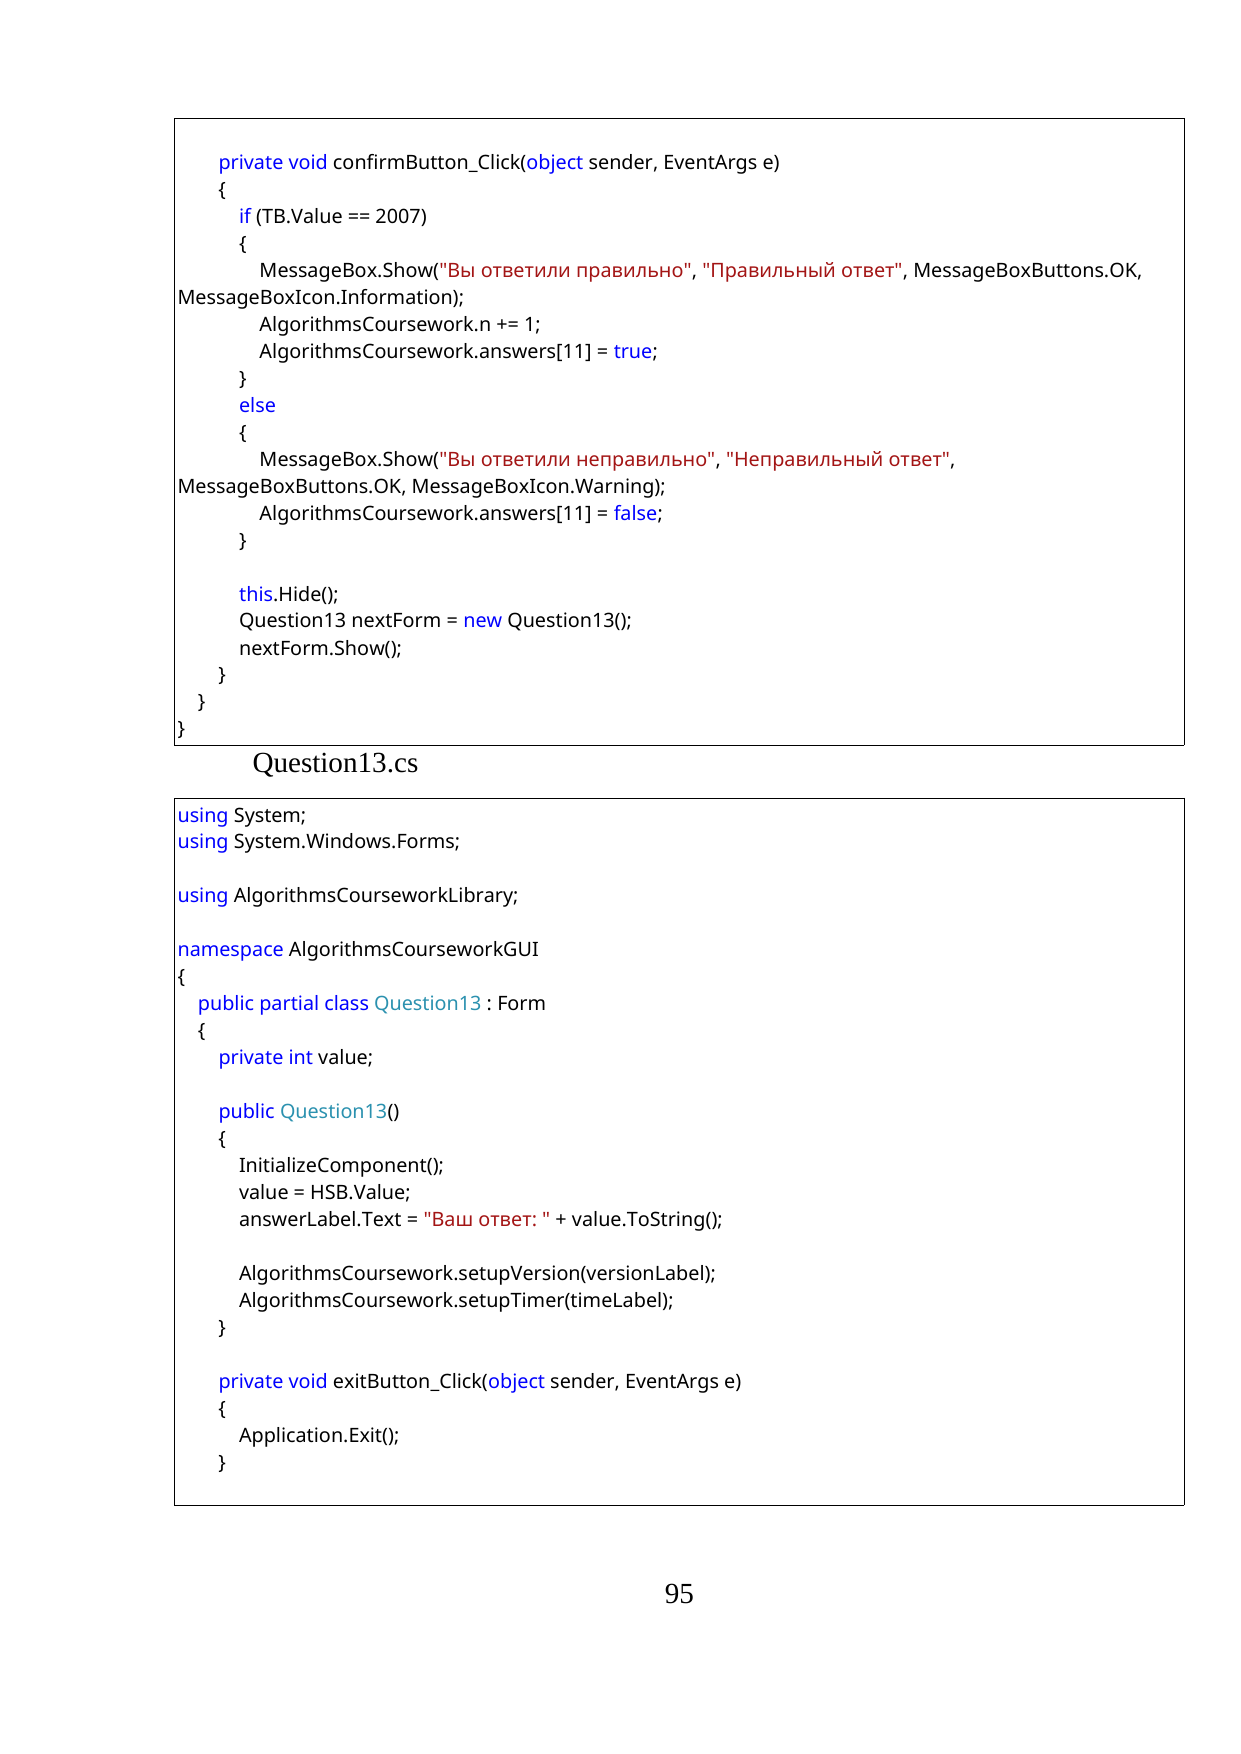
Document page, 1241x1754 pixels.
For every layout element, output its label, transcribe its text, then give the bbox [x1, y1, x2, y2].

text InitializeComponent(); [177, 1152, 1181, 1178]
text value = HSB.Value; [177, 1178, 1181, 1206]
text AlgorithmsCoursework.setupTimer(timeLabel); [177, 1286, 1181, 1313]
text Application.Exit(); [177, 1421, 1181, 1448]
text else [177, 391, 1181, 418]
text { [177, 1017, 1181, 1044]
text MessageBox.Show("Вы ответили неправильно", "Неправильный ответ", MessageBoxButtons.OK, MessageBoxIcon.Warning); [177, 445, 1181, 499]
text { [177, 1124, 1181, 1152]
text using System.Windows.Forms; [177, 828, 1181, 855]
text } [177, 526, 1181, 553]
text Question13.cs [177, 746, 1181, 778]
text } [175, 712, 1184, 745]
text AlgorithmsCoursework.n += 1; [177, 310, 1181, 337]
text this.Hide(); [177, 580, 1181, 607]
text { [177, 229, 1181, 256]
text { [177, 1394, 1181, 1421]
text } [177, 1313, 1181, 1340]
text private int value; [177, 1044, 1181, 1071]
text public Question13() [177, 1098, 1181, 1124]
text answerLabel.Text = "Ваш ответ: " + value.ToString(); [177, 1206, 1181, 1232]
text Question13 nextForm = new Question13(); [177, 607, 1181, 634]
text { [177, 175, 1181, 202]
text public partial class Question13 : Form [177, 990, 1181, 1017]
text AlgorithmsCoursework.answers[11] = false; [177, 499, 1181, 526]
text { [177, 963, 1181, 990]
text using AlgorithmsCourseworkLibrary; [177, 882, 1181, 909]
text } [177, 661, 1181, 688]
text } [177, 1448, 1181, 1475]
text nextForm.Show(); [177, 634, 1181, 661]
text private void confirmButton_Click(object sender, EventArgs e) [177, 148, 1181, 175]
text AlgorithmsCoursework.answers[11] = true; [177, 337, 1181, 364]
text private void exitButton_Click(object sender, EventArgs e) [177, 1367, 1181, 1394]
text } [177, 364, 1181, 391]
text using System; [175, 799, 1184, 828]
text AlgorithmsCoursework.setupVersion(versionLabel); [177, 1259, 1181, 1286]
text } [177, 688, 1181, 712]
text MessageBox.Show("Вы ответили правильно", "Правильный ответ", MessageBoxButtons.OK, MessageBoxIcon.Information); [177, 256, 1181, 310]
text { [177, 418, 1181, 445]
text namespace AlgorithmsCourseworkGUI [177, 936, 1181, 963]
text if (TB.Value == 2007) [177, 202, 1181, 229]
